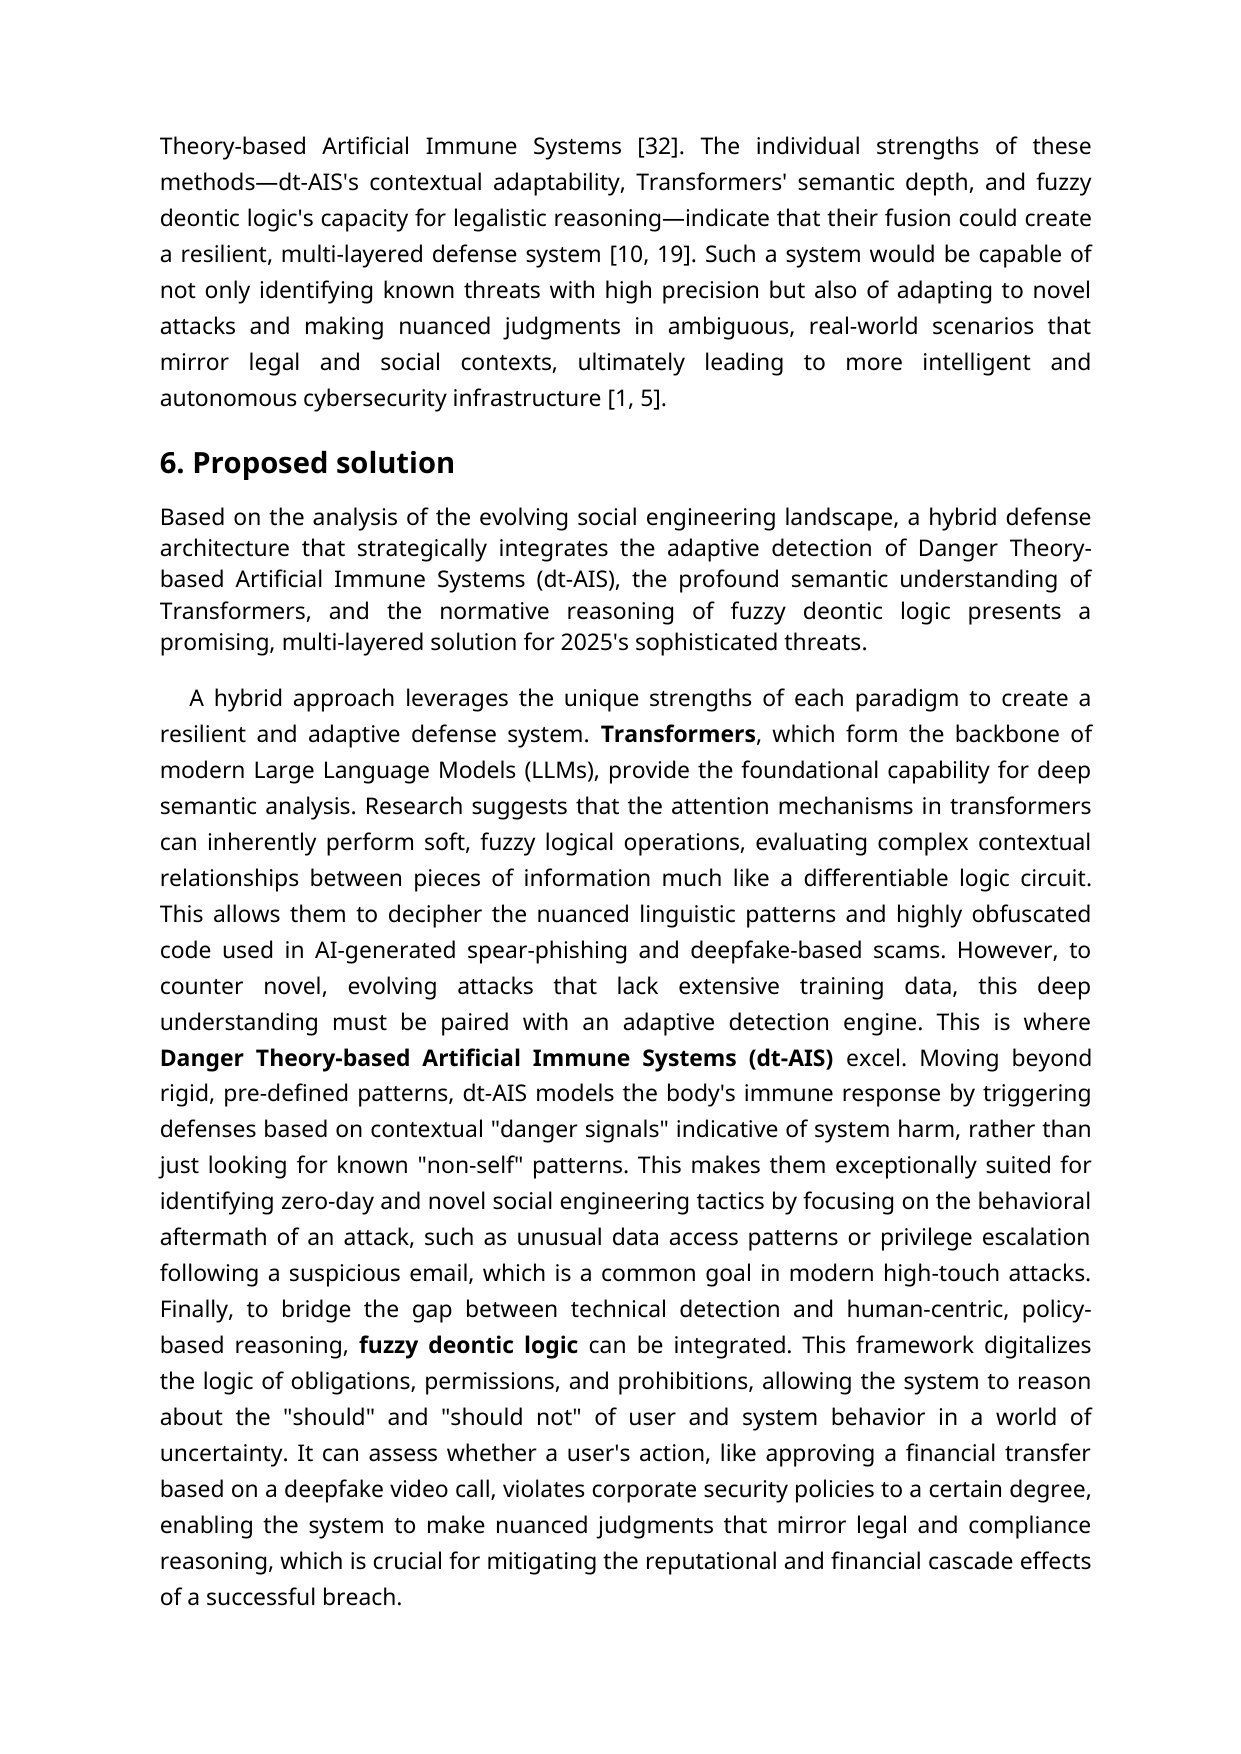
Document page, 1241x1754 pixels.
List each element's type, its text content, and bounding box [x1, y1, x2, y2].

subtitle Proposed solution [159, 442, 1093, 482]
text Theory-based Artificial Immune Systems [32]. The individual strengths of these methods—dt-AIS's contextual adaptability, Transformers' semantic depth, and fuzzy deontic logic's capacity for legalistic reasoning—indicate that their fusion could create a resilient, multi-layered defense system [10, 19]. Such a system would be capable of not only identifying known threats with high precision but also of adapting to novel attacks and making nuanced judgments in ambiguous, real-world scenarios that mirror legal and social contexts, ultimately leading to more intelligent and autonomous cybersecurity infrastructure [1, 5]. [159, 130, 1093, 413]
text A hybrid approach leverages the unique strengths of each paradigm to create a resilient and adaptive defense system. Transformers, which form the backbone of modern Large Language Models (LLMs), provide the foundational capability for deep semantic analysis. Research suggests that the attention mechanisms in transformers can inherently perform soft, fuzzy logical operations, evaluating complex contextual relationships between pieces of information much like a differentiable logic circuit. This allows them to decipher the nuanced linguistic patterns and highly obfuscated code used in AI-generated spear-phishing and deepfake-based scams. However, to counter novel, evolving attacks that lack extensive training data, this deep understanding must be paired with an adaptive detection engine. This is where Danger Theory-based Artificial Immune Systems (dt-AIS) excel. Moving beyond rigid, pre-defined patterns, dt-AIS models the body's immune response by triggering defenses based on contextual "danger signals" indicative of system harm, rather than just looking for known "non-self" patterns. This makes them exceptionally suited for identifying zero-day and novel social engineering tactics by focusing on the behavioral aftermath of an attack, such as unusual data access patterns or privilege escalation following a suspicious email, which is a common goal in modern high-touch attacks. Finally, to bridge the gap between technical detection and human-centric, policy-based reasoning, fuzzy deontic logic can be integrated. This framework digitalizes the logic of obligations, permissions, and prohibitions, allowing the system to reason about the "should" and "should not" of user and system behavior in a world of uncertainty. It can assess whether a user's action, like approving a financial transfer based on a deepfake video call, violates corporate security policies to a certain degree, enabling the system to make nuanced judgments that mirror legal and compliance reasoning, which is crucial for mitigating the reputational and financial cascade effects of a successful breach. [159, 682, 1093, 1612]
text Based on the analysis of the evolving social engineering landscape, a hybrid defense architecture that strategically integrates the adaptive detection of Danger Theory-based Artificial Immune Systems (dt-AIS), the profound semantic understanding of Transformers, and the normative reasoning of fuzzy deontic logic presents a promising, multi-layered solution for 2025's sophisticated threats. [159, 501, 1093, 657]
